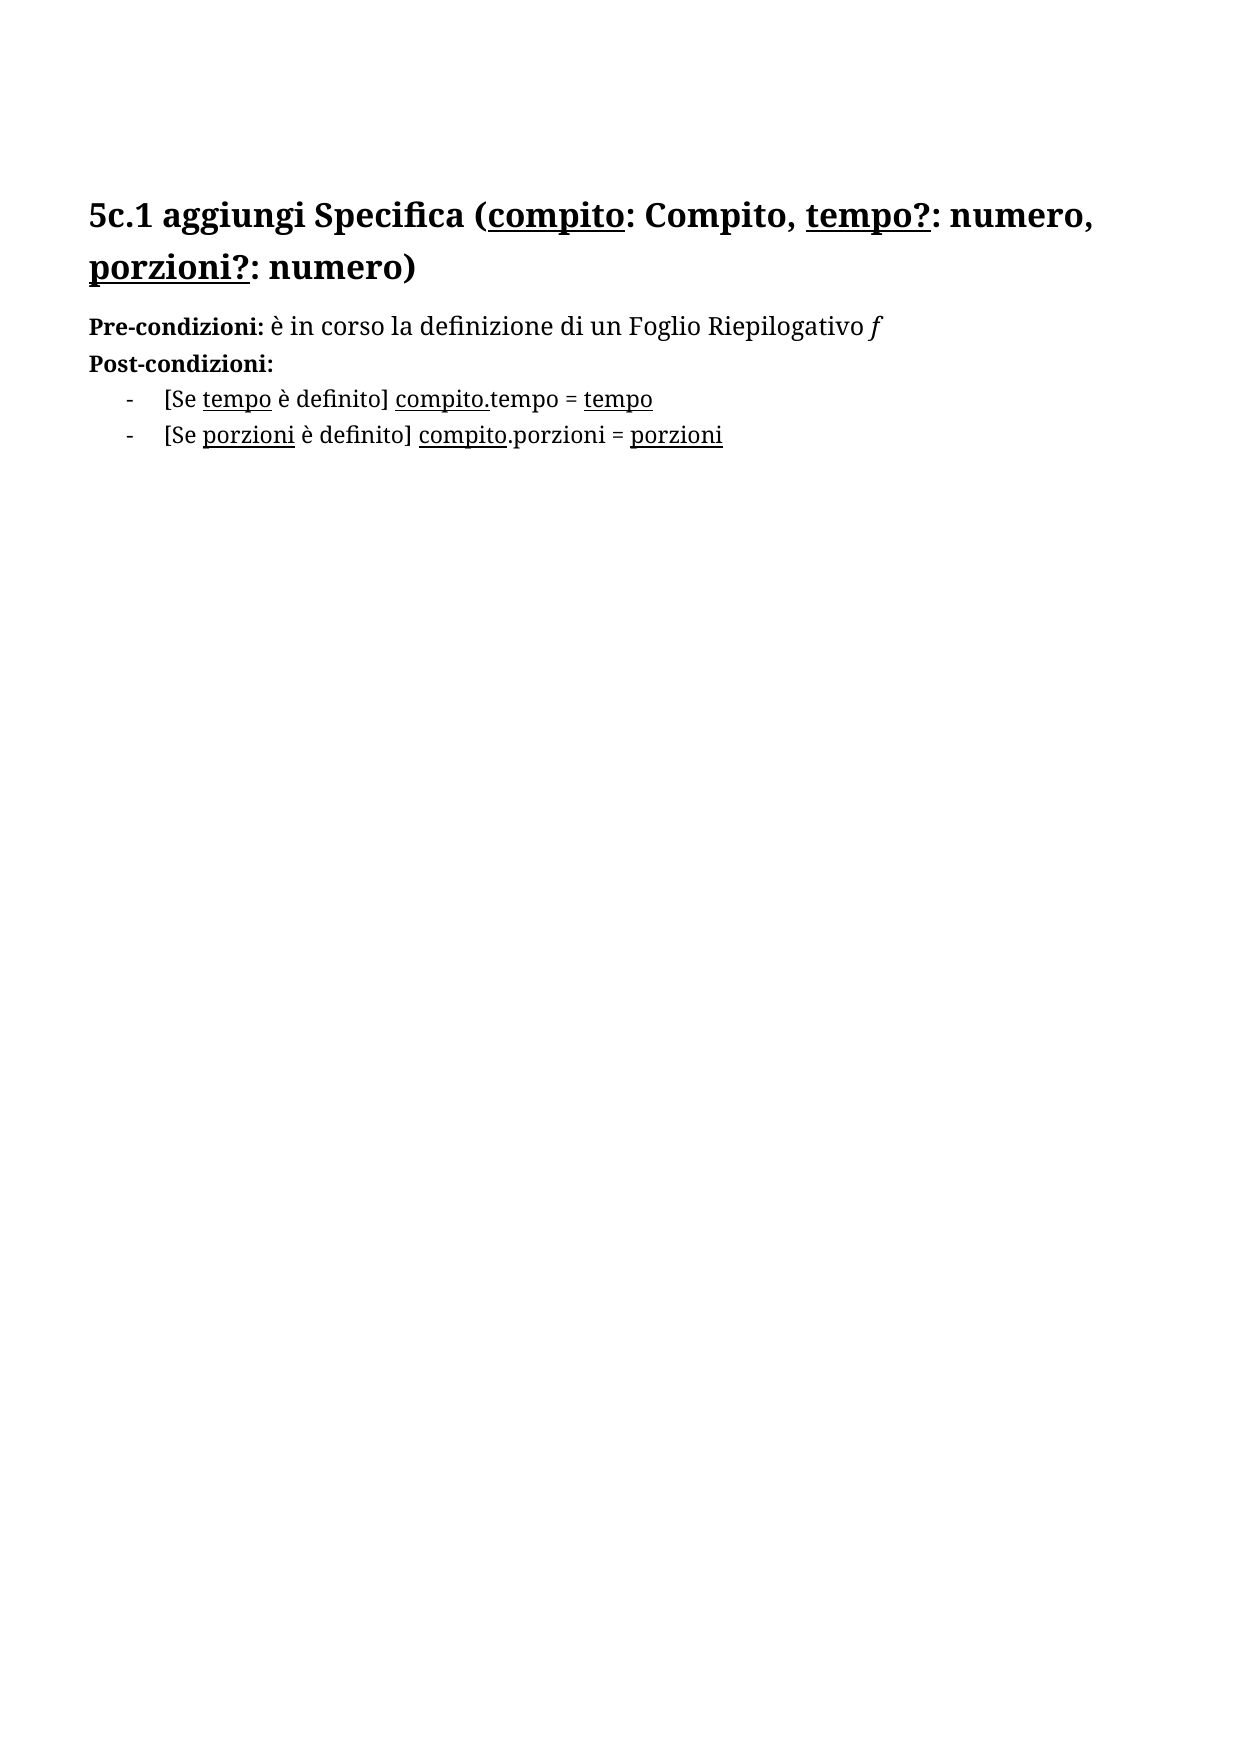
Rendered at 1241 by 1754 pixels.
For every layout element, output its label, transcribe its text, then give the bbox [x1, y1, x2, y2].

list [Se porzioni è definito] compito.porzioni = porzioni [126, 419, 1152, 451]
text Pre-condizioni: è in corso la definizione di un Foglio Riepilogativo f [88, 308, 1152, 342]
text Post-condizioni: [88, 347, 1152, 379]
list [Se tempo è definito] compito.tempo = tempo [126, 383, 1152, 415]
subtitle 5c.1 aggiungi Specifica (compito: Compito, tempo?: numero, porzioni?: numero) [88, 191, 1152, 289]
